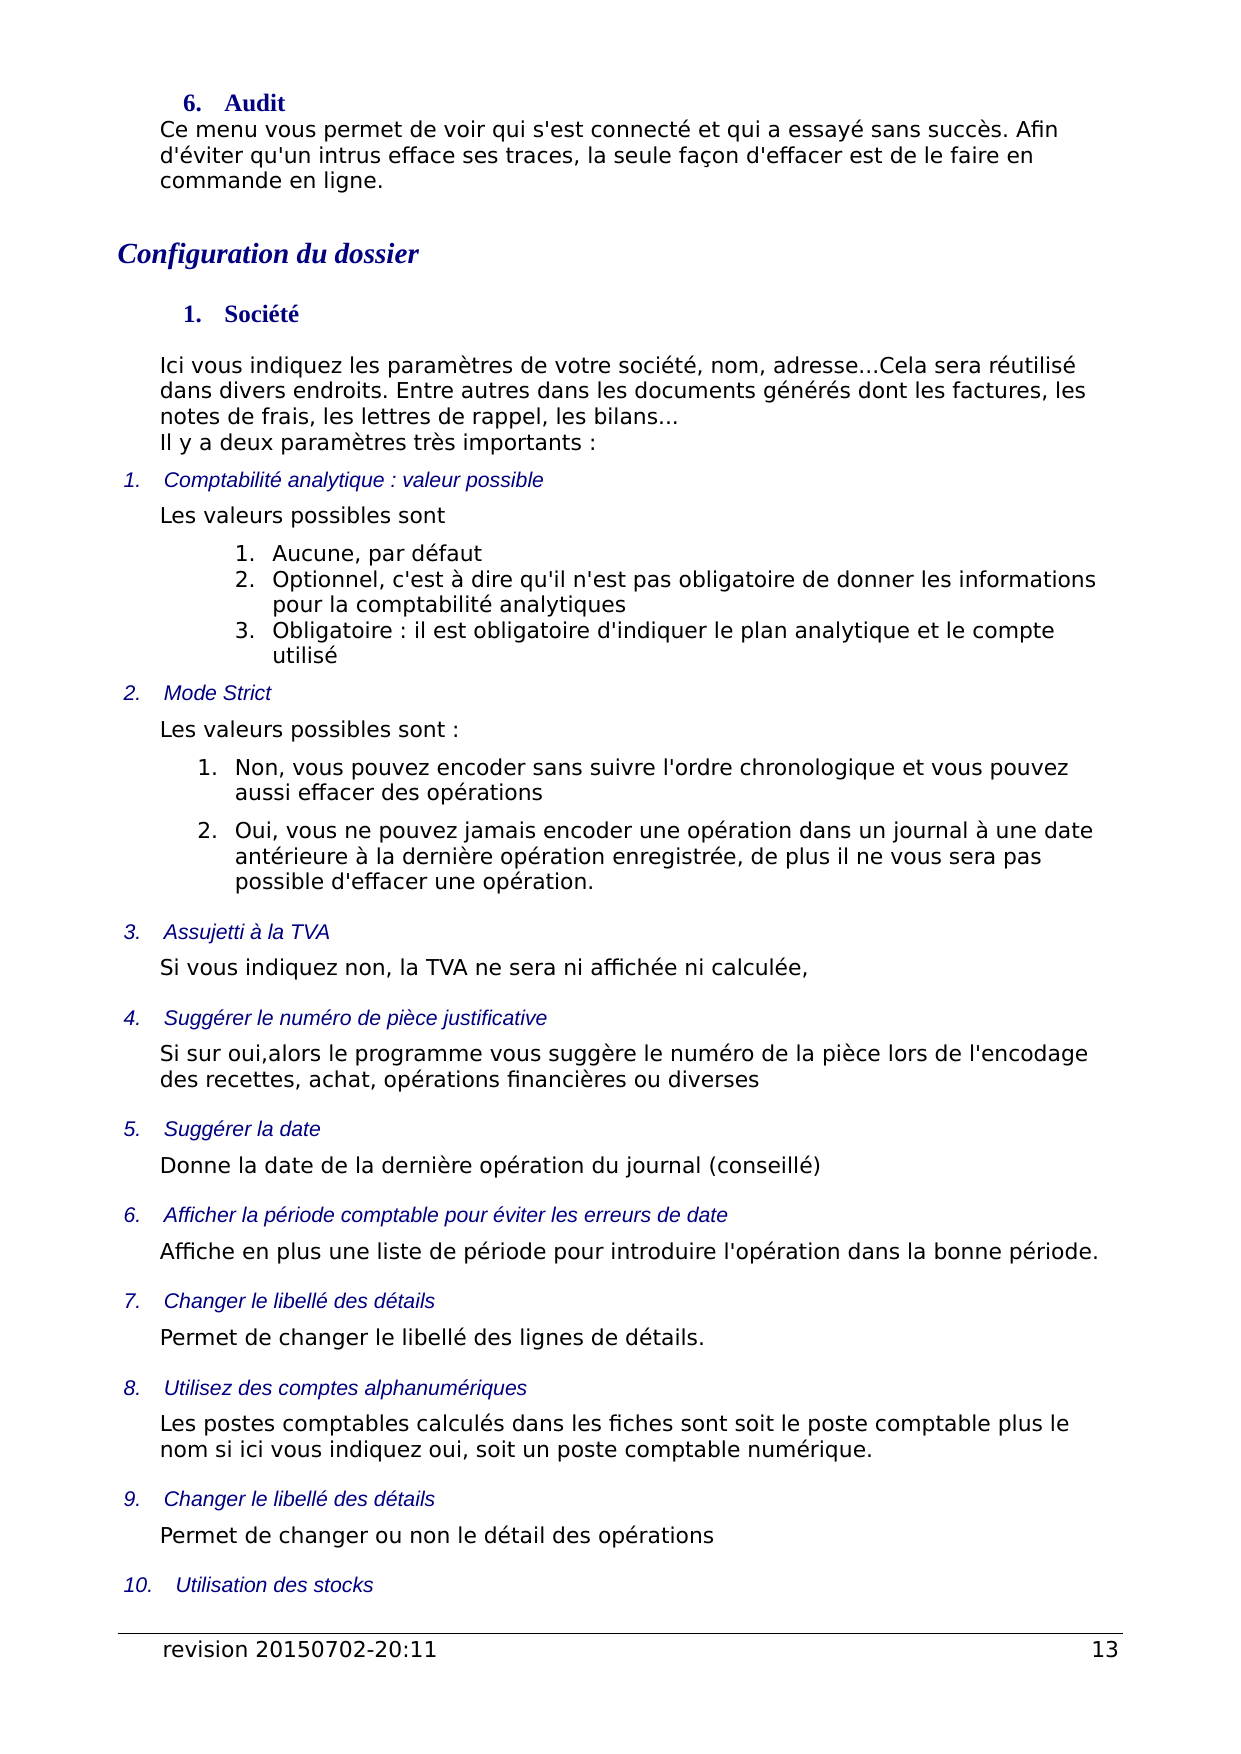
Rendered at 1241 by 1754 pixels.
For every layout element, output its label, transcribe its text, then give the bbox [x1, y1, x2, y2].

text Affiche en plus une liste de période pour introduire l'opération dans la bonne période. [159, 1239, 1123, 1265]
list Optionnel, c'est à dire qu'il n'est pas obligatoire de donner les informations pour la comptabilité analytiques [234, 567, 1123, 618]
text Si vous indiquez non, la TVA ne sera ni affichée ni calculée, [159, 956, 1123, 981]
list Obligatoire : il est obligatoire d'indiquer le plan analytique et le compte utilisé [234, 618, 1123, 669]
text Permet de changer le libellé des lignes de détails. [159, 1325, 1123, 1351]
subtitle Suggérer le numéro de pièce justificative [117, 1005, 1123, 1030]
text Si sur oui,alors le programme vous suggère le numéro de la pièce lors de l'encodage des recettes, achat, opérations financières ou diverses [159, 1042, 1123, 1093]
list Non, vous pouvez encoder sans suivre l'ordre chronologique et vous pouvez aussi effacer des opérations [197, 755, 1123, 806]
text Il y a deux paramètres très importants : [159, 430, 1123, 455]
text Donne la date de la dernière opération du journal (conseillé) [159, 1153, 1123, 1179]
subtitle Changer le libellé des détails [117, 1289, 1123, 1313]
subtitle Société [177, 299, 1123, 328]
subtitle Audit [177, 88, 1123, 117]
text Permet de changer ou non le détail des opérations [159, 1523, 1123, 1548]
text Les postes comptables calculés dans les fiches sont soit le poste comptable plus le nom si ici vous indiquez oui, soit un poste comptable numérique. [159, 1411, 1123, 1462]
subtitle Comptabilité analytique : valeur possible [117, 467, 1123, 491]
text Les valeurs possibles sont [159, 503, 1123, 529]
subtitle Changer le libellé des détails [117, 1487, 1123, 1511]
text Les valeurs possibles sont : [159, 717, 1123, 742]
list Oui, vous ne pouvez jamais encoder une opération dans un journal à une date antérieure à la dernière opération enregistrée, de plus il ne vous sera pas possible d'effacer une opération. [197, 818, 1123, 895]
subtitle Assujetti à la TVA [117, 919, 1123, 944]
subtitle Afficher la période comptable pour éviter les erreurs de date [117, 1203, 1123, 1227]
subtitle Suggérer la date [117, 1117, 1123, 1141]
text Ici vous indiquez les paramètres de votre société, nom, adresse...Cela sera réutilisé dans divers endroits. Entre autres dans les documents générés dont les factures, les notes de frais, les lettres de rappel, les bilans... [159, 353, 1123, 430]
list Aucune, par défaut [234, 541, 1123, 567]
subtitle Mode Strict [117, 681, 1123, 705]
text Ce menu vous permet de voir qui s'est connecté et qui a essayé sans succès. Afin d'éviter qu'un intrus efface ses traces, la seule façon d'effacer est de le faire en commande en ligne. [159, 117, 1123, 194]
subtitle Configuration du dossier [117, 236, 1123, 269]
subtitle Utilisation des stocks [117, 1573, 1123, 1597]
subtitle Utilisez des comptes alphanumériques [117, 1375, 1123, 1399]
